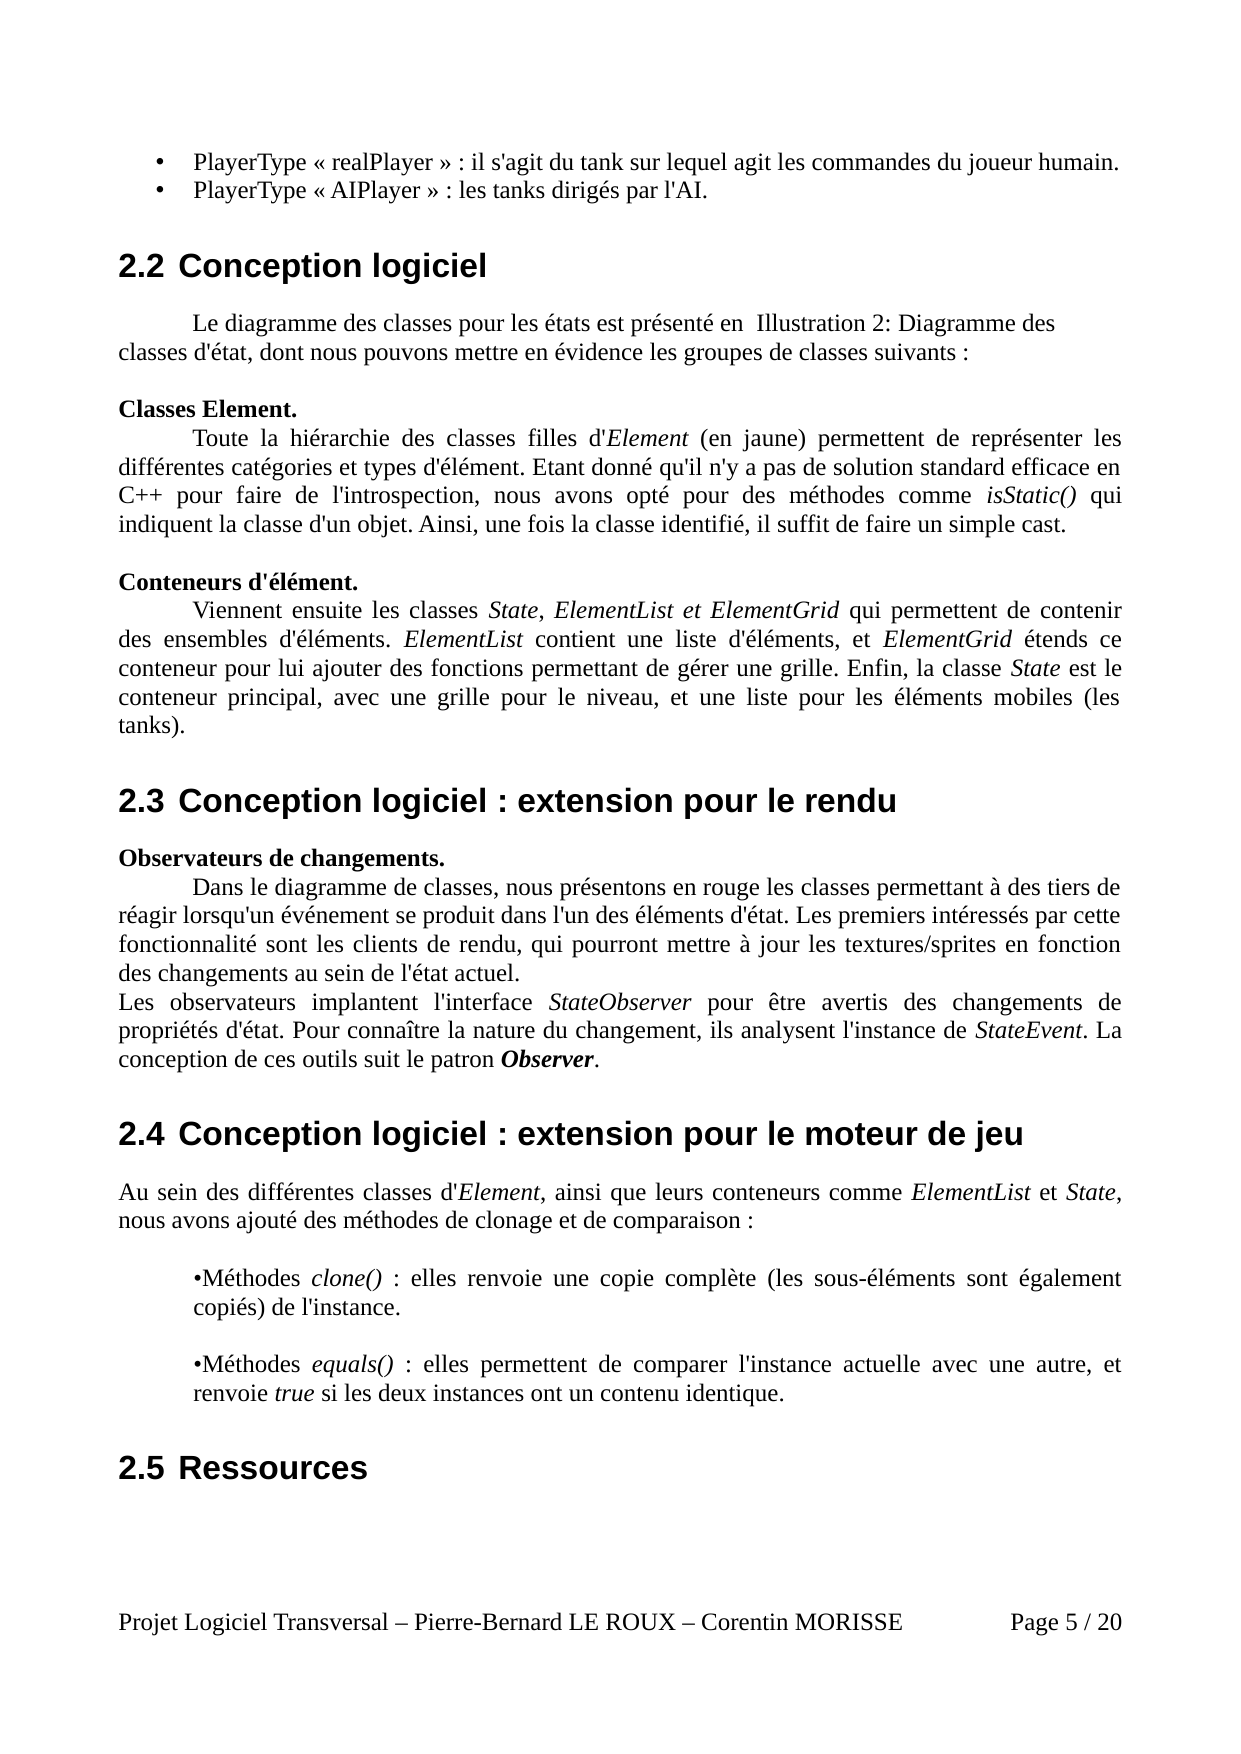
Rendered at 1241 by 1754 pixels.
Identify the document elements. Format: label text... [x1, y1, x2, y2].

text Dans le diagramme de classes, nous présentons en rouge les classes permettant à des tiers de réagir lorsqu'un événement se produit dans l'un des éléments d'état. Les premiers intéressés par cette fonctionnalité sont les clients de rendu, qui pourront mettre à jour les textures/sprites en fonction des changements au sein de l'état actuel. [118, 872, 1122, 987]
text Classes Element. [118, 394, 1122, 423]
subtitle Ressources [118, 1448, 1122, 1487]
text Le diagramme des classes pour les états est présenté en Illustration 2: Diagramme des classes d'état, dont nous pouvons mettre en évidence les groupes de classes suivants : [118, 308, 1122, 366]
text Toute la hiérarchie des classes filles d'Element (en jaune) permettent de représenter les différentes catégories et types d'élément. Etant donné qu'il n'y a pas de solution standard efficace en C++ pour faire de l'introspection, nous avons opté pour des méthodes comme isStatic() qui indiquent la classe d'un objet. Ainsi, une fois la classe identifié, il suffit de faire un simple cast. [118, 423, 1122, 538]
subtitle Conception logiciel : extension pour le rendu [118, 781, 1122, 819]
subtitle Conception logiciel : extension pour le moteur de jeu [118, 1114, 1122, 1153]
text Conteneurs d'élément. [118, 567, 1122, 596]
text Observateurs de changements. [118, 843, 1122, 872]
text •Méthodes clone() : elles renvoie une copie complète (les sous-éléments sont également copiés) de l'instance. [193, 1263, 1122, 1320]
text Les observateurs implantent l'interface StateObserver pour être avertis des changements de propriétés d'état. Pour connaître la nature du changement, ils analysent l'instance de StateEvent. La conception de ces outils suit le patron Observer. [118, 987, 1122, 1073]
text Au sein des différentes classes d'Element, ainsi que leurs conteneurs comme ElementList et State, nous avons ajouté des méthodes de clonage et de comparaison : [118, 1177, 1122, 1234]
list PlayerType « realPlayer » : il s'agit du tank sur lequel agit les commandes du joueur humain. [156, 147, 1122, 176]
subtitle Conception logiciel [118, 246, 1122, 284]
text Viennent ensuite les classes State, ElementList et ElementGrid qui permettent de contenir des ensembles d'éléments. ElementList contient une liste d'éléments, et ElementGrid étends ce conteneur pour lui ajouter des fonctions permettant de gérer une grille. Enfin, la classe State est le conteneur principal, avec une grille pour le niveau, et une liste pour les éléments mobiles (les tanks). [118, 596, 1122, 739]
text •Méthodes equals() : elles permettent de comparer l'instance actuelle avec une autre, et renvoie true si les deux instances ont un contenu identique. [193, 1349, 1122, 1407]
list PlayerType « AIPlayer » : les tanks dirigés par l'AI. [156, 176, 1122, 204]
